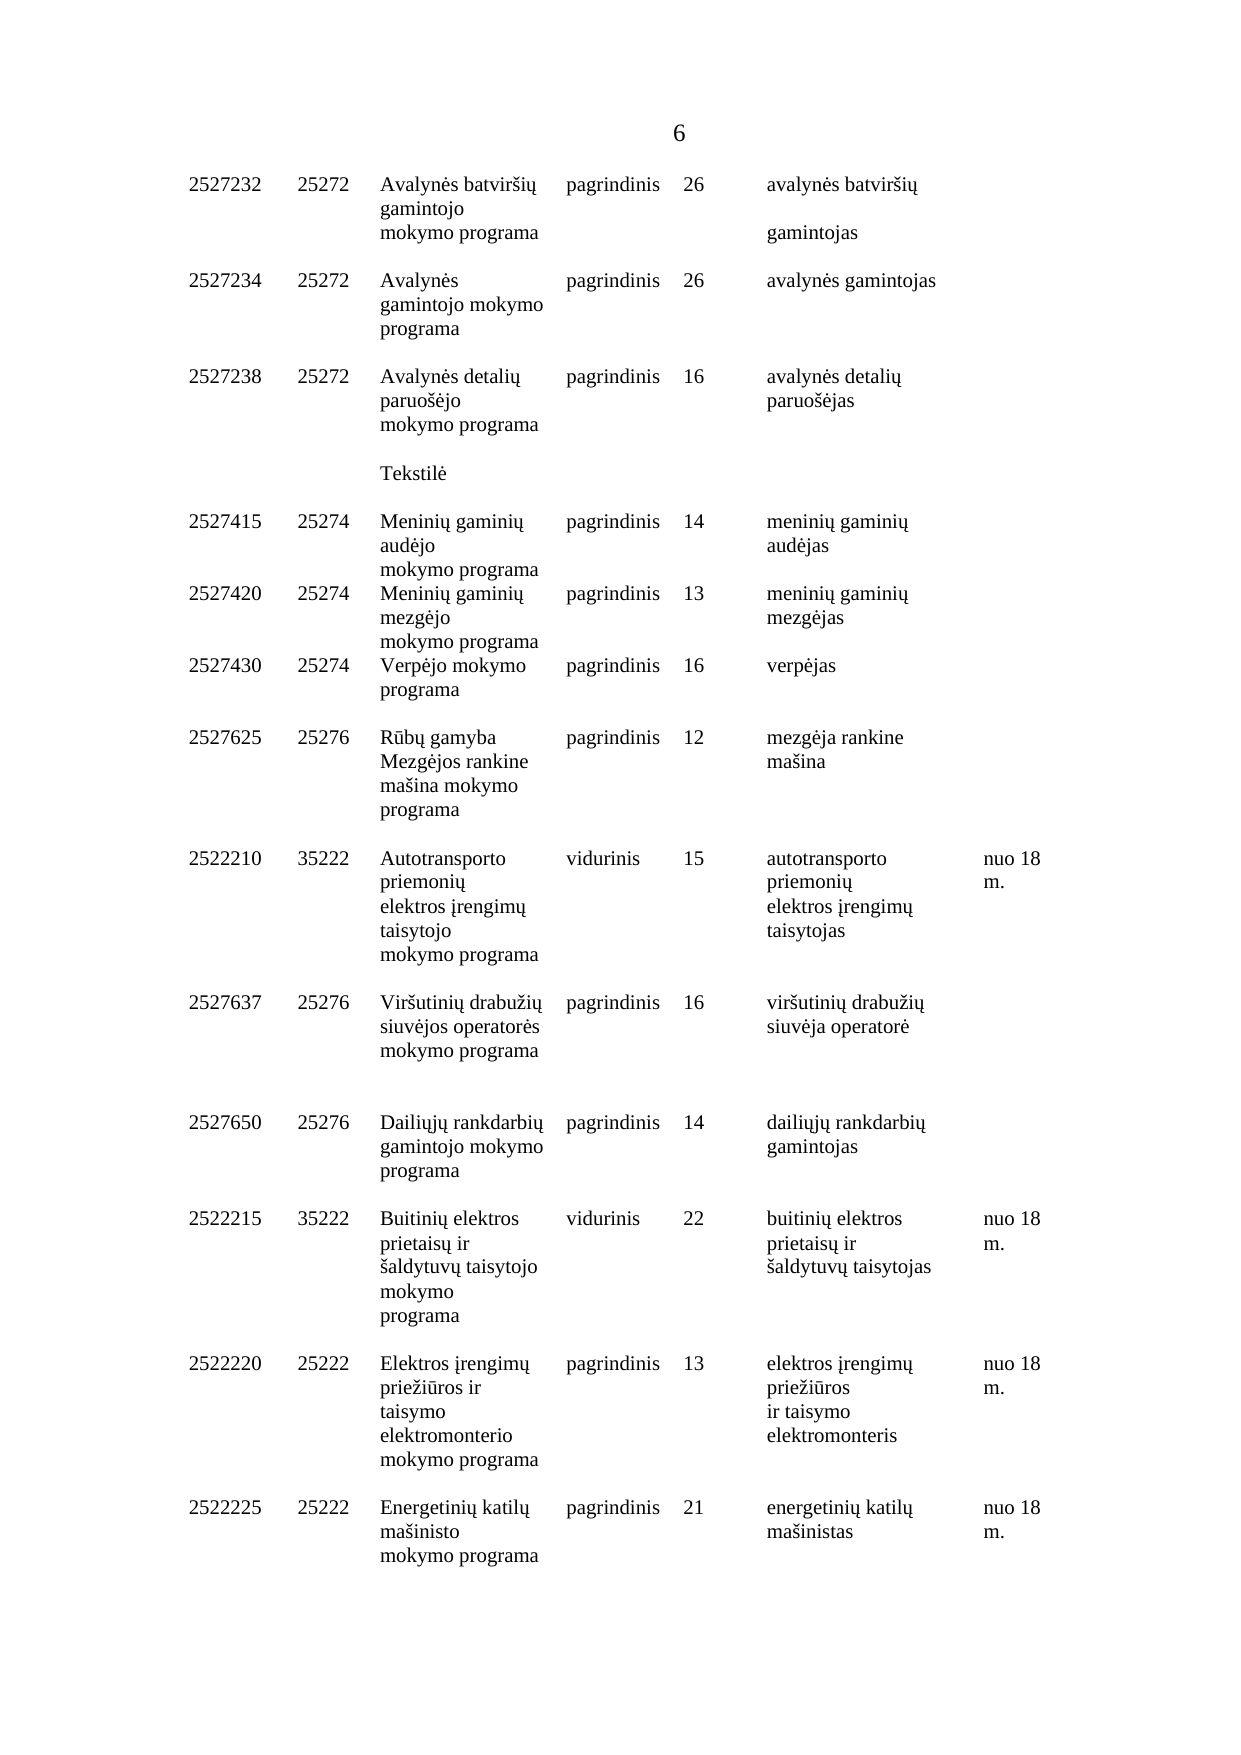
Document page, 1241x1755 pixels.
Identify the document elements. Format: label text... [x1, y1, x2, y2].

table_cell [286, 701, 368, 725]
table_cell [755, 701, 972, 725]
table_cell [672, 942, 755, 966]
table_cell [286, 316, 368, 340]
table_cell mokymo programa [369, 942, 555, 966]
table_cell [555, 1567, 672, 1591]
table_cell [177, 340, 286, 364]
table_cell [972, 701, 1074, 725]
table_cell [177, 316, 286, 340]
table_cell [755, 821, 972, 845]
table_cell [286, 966, 368, 990]
table_cell [672, 340, 755, 364]
table_cell 14 [672, 1110, 755, 1182]
table_cell [177, 244, 286, 268]
table_cell meninių gaminių mezgėjas [755, 581, 972, 653]
table_cell mokymo programa [369, 1447, 555, 1471]
table_cell [755, 148, 972, 172]
table_cell [972, 268, 1074, 316]
table_cell [672, 1471, 755, 1495]
table_cell [1074, 990, 1176, 1062]
table_cell 2527650 [177, 1110, 286, 1182]
table_cell [1074, 364, 1176, 412]
table_cell [369, 821, 555, 845]
table_cell [1074, 172, 1176, 220]
table_cell [177, 1567, 286, 1591]
table_cell [672, 460, 755, 484]
table_cell [1074, 581, 1176, 653]
table_cell [1176, 990, 1186, 1062]
table_cell [1186, 1399, 1204, 1447]
table_cell Viršutinių drabužių siuvėjos operatorės mokymo programa [369, 990, 555, 1062]
table_cell [286, 1255, 368, 1303]
table_cell 25274 [286, 581, 368, 653]
table_cell [555, 1471, 672, 1495]
table_cell [555, 701, 672, 725]
table_cell [177, 485, 286, 508]
table_cell pagrindinis [555, 1110, 672, 1182]
table_cell Meninių gaminių audėjo mokymo programa [369, 509, 555, 581]
table_cell [755, 436, 972, 460]
table_cell 2522215 [177, 1206, 286, 1254]
table_cell [672, 220, 755, 244]
table_cell [1074, 436, 1176, 460]
table_cell [672, 1062, 755, 1086]
table_cell [286, 821, 368, 845]
table_cell [755, 966, 972, 990]
table_cell [672, 701, 755, 725]
table_cell [672, 316, 755, 340]
table_cell Buitinių elektros prietaisų ir [369, 1206, 555, 1254]
table_cell [1074, 1543, 1176, 1567]
table_cell [177, 412, 286, 436]
table_cell Verpėjo mokymo programa [369, 653, 555, 701]
table_cell [1176, 1399, 1186, 1447]
table_cell [672, 1447, 755, 1471]
table_cell [555, 1303, 672, 1327]
table_cell [1186, 1327, 1204, 1351]
table_cell [972, 244, 1074, 268]
table_cell [672, 966, 755, 990]
table_cell 15 [672, 845, 755, 893]
table_cell [1074, 1471, 1176, 1495]
table_cell [369, 1182, 555, 1206]
table_cell [1074, 460, 1176, 484]
table_cell [672, 1567, 755, 1591]
table_cell [1186, 990, 1204, 1062]
table_cell verpėjas [755, 653, 972, 701]
table_cell [672, 1182, 755, 1206]
table_cell [177, 894, 286, 942]
table_cell [177, 220, 286, 244]
table_cell [1186, 725, 1204, 821]
table_cell nuo 18 m. [972, 845, 1074, 893]
table_cell nuo 18 m. [972, 1351, 1074, 1399]
table_cell 2527415 [177, 509, 286, 581]
table_cell [1176, 1062, 1186, 1086]
table_cell 2527238 [177, 364, 286, 412]
table_cell [286, 460, 368, 484]
table_cell [1176, 653, 1186, 701]
table_cell [1186, 148, 1204, 172]
table_cell [1074, 1255, 1176, 1303]
table_cell [1074, 1495, 1176, 1543]
table_cell [177, 701, 286, 725]
table_cell [755, 1182, 972, 1206]
table_cell [672, 1086, 755, 1110]
table_cell programa [369, 316, 555, 340]
table_cell [972, 485, 1074, 508]
table_cell [555, 966, 672, 990]
table_cell [1074, 942, 1176, 966]
table_cell [1176, 1182, 1186, 1206]
table_cell [1176, 942, 1186, 966]
table_cell [972, 148, 1074, 172]
table_cell [972, 172, 1074, 220]
table_cell [1186, 220, 1204, 244]
table_cell [972, 821, 1074, 845]
table_cell [672, 436, 755, 460]
table_cell [555, 1399, 672, 1447]
table_cell [972, 966, 1074, 990]
table_cell [1074, 1206, 1176, 1254]
table_cell [369, 244, 555, 268]
table_cell [972, 340, 1074, 364]
table_cell 25222 [286, 1495, 368, 1543]
table_cell 25272 [286, 364, 368, 412]
table_cell [177, 821, 286, 845]
table_cell [1186, 364, 1204, 412]
table_cell [1176, 1303, 1186, 1327]
table_cell [1176, 316, 1186, 340]
table_cell Rūbų gamyba Mezgėjos rankine mašina mokymo programa [369, 725, 555, 821]
table_cell [672, 244, 755, 268]
table_cell [1074, 1447, 1176, 1471]
table_cell [972, 436, 1074, 460]
table_cell [286, 1182, 368, 1206]
table_cell [972, 653, 1074, 701]
table_cell [1176, 894, 1186, 942]
table_cell [1176, 701, 1186, 725]
table_cell 2527625 [177, 725, 286, 821]
table_cell [972, 1303, 1074, 1327]
table_cell Autotransporto priemonių [369, 845, 555, 893]
table_cell [972, 1182, 1074, 1206]
table_cell [286, 1447, 368, 1471]
table_cell 26 [672, 172, 755, 220]
table_cell [1074, 1303, 1176, 1327]
table_cell mokymo programa [369, 220, 555, 244]
table_cell [1176, 1471, 1186, 1495]
table_cell [1176, 1255, 1186, 1303]
table_cell 2522225 [177, 1495, 286, 1543]
table_cell [177, 1303, 286, 1327]
table_cell [1186, 821, 1204, 845]
table_cell [286, 1543, 368, 1567]
table_cell [177, 1062, 286, 1086]
table_cell [369, 436, 555, 460]
table_cell [1074, 653, 1176, 701]
table_cell [972, 990, 1074, 1062]
table_cell 16 [672, 653, 755, 701]
table_cell nuo 18 m. [972, 1495, 1074, 1543]
table_cell [286, 220, 368, 244]
table_cell viršutinių drabužių siuvėja operatorė [755, 990, 972, 1062]
table_cell [1176, 148, 1186, 172]
table_cell [1176, 412, 1186, 436]
table_cell [1176, 460, 1186, 484]
table_cell [286, 1303, 368, 1327]
table_cell [1186, 1567, 1204, 1591]
table_cell 25276 [286, 725, 368, 821]
table_cell Energetinių katilų mašinisto [369, 1495, 555, 1543]
table_cell [1074, 1182, 1176, 1206]
table_cell [1176, 1206, 1186, 1254]
table_cell [755, 412, 972, 436]
table_cell [286, 148, 368, 172]
table_cell gamintojas [755, 220, 972, 244]
table_cell 25274 [286, 509, 368, 581]
table_cell [1176, 244, 1186, 268]
table_cell [1074, 966, 1176, 990]
table_cell [755, 942, 972, 966]
table_cell šaldytuvų taisytojo mokymo [369, 1255, 555, 1303]
table_cell [177, 1543, 286, 1567]
table_cell [1176, 966, 1186, 990]
table_cell 25276 [286, 990, 368, 1062]
table_cell [177, 436, 286, 460]
table_cell [672, 821, 755, 845]
table_cell Tekstilė [369, 460, 555, 484]
table_cell [755, 1086, 972, 1110]
table_cell [972, 220, 1074, 244]
table_cell mokymo programa [369, 1543, 555, 1567]
table_cell [1176, 509, 1186, 581]
table_cell pagrindinis [555, 581, 672, 653]
table_cell Elektros įrengimų priežiūros ir [369, 1351, 555, 1399]
table_cell avalynės gamintojas [755, 268, 972, 316]
table_cell [369, 340, 555, 364]
table_cell [972, 509, 1074, 581]
table_cell 16 [672, 990, 755, 1062]
table_cell [286, 894, 368, 942]
table_cell [1176, 581, 1186, 653]
table_cell [755, 244, 972, 268]
table_cell [555, 894, 672, 942]
table_cell [177, 460, 286, 484]
table_cell [1186, 172, 1204, 220]
table_cell [1176, 1327, 1186, 1351]
table_cell 26 [672, 268, 755, 316]
table_cell [1186, 1110, 1204, 1182]
table_cell vidurinis [555, 1206, 672, 1254]
table_cell [1186, 1471, 1204, 1495]
table_cell 22 [672, 1206, 755, 1254]
table_cell [1074, 1110, 1176, 1182]
table_cell [755, 1543, 972, 1567]
table_cell pagrindinis [555, 364, 672, 412]
table_cell 35222 [286, 845, 368, 893]
table_cell [672, 1255, 755, 1303]
table_cell [1186, 485, 1204, 508]
table_cell [1176, 220, 1186, 244]
table_cell [672, 1327, 755, 1351]
table_cell [755, 1327, 972, 1351]
table_cell [369, 1086, 555, 1110]
table_cell [177, 1399, 286, 1447]
table_cell [1176, 845, 1186, 893]
table_cell [1186, 966, 1204, 990]
table_cell [1176, 1447, 1186, 1471]
table_cell pagrindinis [555, 725, 672, 821]
table_cell [369, 1327, 555, 1351]
table_cell [1186, 1206, 1204, 1254]
table_cell [177, 942, 286, 966]
table_cell [1176, 1495, 1186, 1543]
table_cell [1186, 701, 1204, 725]
table_cell programa [369, 1303, 555, 1327]
table_cell [1186, 412, 1204, 436]
table_cell 35222 [286, 1206, 368, 1254]
table_cell [755, 485, 972, 508]
table_cell pagrindinis [555, 653, 672, 701]
table_cell [1074, 340, 1176, 364]
table_cell [1186, 436, 1204, 460]
table_cell [1186, 1086, 1204, 1110]
table_cell autotransporto priemonių elektros įrengimų taisytojas [755, 845, 972, 942]
table_cell [1186, 509, 1204, 581]
table_cell [1074, 244, 1176, 268]
table_cell [755, 340, 972, 364]
table_cell [555, 220, 672, 244]
table_cell [1176, 1567, 1186, 1591]
table_cell [1074, 485, 1176, 508]
table_cell [369, 1062, 555, 1086]
table_cell [1074, 725, 1176, 821]
table_cell 2522220 [177, 1351, 286, 1399]
table_cell [972, 316, 1074, 340]
table_cell [1074, 821, 1176, 845]
table_cell avalynės batviršių [755, 172, 972, 220]
table_cell [1186, 581, 1204, 653]
table_cell [555, 316, 672, 340]
table_cell [972, 460, 1074, 484]
table_cell [177, 1471, 286, 1495]
table_cell [286, 485, 368, 508]
table_cell [672, 1543, 755, 1567]
table_cell [286, 1567, 368, 1591]
table_cell [972, 581, 1074, 653]
table_cell [1074, 412, 1176, 436]
table_cell [1186, 894, 1204, 942]
table_cell [286, 1327, 368, 1351]
table_cell [1186, 340, 1204, 364]
table_cell [755, 1303, 972, 1327]
table_cell [755, 460, 972, 484]
table_cell [177, 1182, 286, 1206]
table_cell [1074, 1327, 1176, 1351]
table_cell [555, 244, 672, 268]
table_cell [972, 1086, 1074, 1110]
table_cell [1186, 460, 1204, 484]
table_cell pagrindinis [555, 1351, 672, 1399]
table_cell [1176, 1543, 1186, 1567]
table_cell Dailiųjų rankdarbių gamintojo mokymo programa [369, 1110, 555, 1182]
table_cell buitinių elektros prietaisų ir šaldytuvų taisytojas [755, 1206, 972, 1303]
table_cell [1074, 268, 1176, 316]
table_cell 21 [672, 1495, 755, 1543]
table_cell [972, 942, 1074, 966]
table_cell [555, 1543, 672, 1567]
table_cell [1074, 220, 1176, 244]
table_cell [1186, 845, 1204, 893]
table_cell 25272 [286, 172, 368, 220]
table_cell [1176, 436, 1186, 460]
table_cell [555, 148, 672, 172]
table_cell 12 [672, 725, 755, 821]
table_cell dailiųjų rankdarbių gamintojas [755, 1110, 972, 1182]
table_cell [555, 1327, 672, 1351]
table_cell [1074, 1062, 1176, 1086]
table_cell vidurinis [555, 845, 672, 893]
table_cell [672, 1399, 755, 1447]
table_cell [755, 1447, 972, 1471]
table_cell [1176, 821, 1186, 845]
table_cell [1186, 1062, 1204, 1086]
table_cell 2527420 [177, 581, 286, 653]
table_cell [555, 1255, 672, 1303]
table_cell 13 [672, 581, 755, 653]
table_cell [1176, 725, 1186, 821]
table_cell [1074, 894, 1176, 942]
table_cell [286, 436, 368, 460]
table_cell [672, 485, 755, 508]
table_cell energetinių katilų mašinistas [755, 1495, 972, 1543]
table_cell [286, 1062, 368, 1086]
table_cell 13 [672, 1351, 755, 1399]
table_cell pagrindinis [555, 172, 672, 220]
table_cell [1074, 845, 1176, 893]
table_cell [1186, 316, 1204, 340]
table_cell 14 [672, 509, 755, 581]
table_cell [672, 148, 755, 172]
table_cell [972, 894, 1074, 942]
table_cell [672, 894, 755, 942]
table_cell [286, 412, 368, 436]
table_cell 25274 [286, 653, 368, 701]
table_cell [177, 1255, 286, 1303]
table_cell avalynės detalių paruošėjas [755, 364, 972, 412]
table_cell [972, 1543, 1074, 1567]
table_cell [972, 725, 1074, 821]
table_cell [755, 1567, 972, 1591]
table_cell [177, 1327, 286, 1351]
table_cell [1186, 1543, 1204, 1567]
table_cell [1186, 268, 1204, 316]
table_cell Meninių gaminių mezgėjo mokymo programa [369, 581, 555, 653]
table_cell [755, 316, 972, 340]
table_cell [369, 1567, 555, 1591]
table_cell pagrindinis [555, 268, 672, 316]
table_cell [555, 1447, 672, 1471]
table_cell [672, 1303, 755, 1327]
table_cell elektros įrengimų priežiūros ir taisymo elektromonteris [755, 1351, 972, 1447]
table_cell Avalynės batviršių gamintojo [369, 172, 555, 220]
table_cell [1176, 340, 1186, 364]
table_cell nuo 18 m. [972, 1206, 1074, 1254]
table_cell [1186, 942, 1204, 966]
table_cell 2527637 [177, 990, 286, 1062]
table_cell 25272 [286, 268, 368, 316]
table_cell [555, 1182, 672, 1206]
table_cell [369, 485, 555, 508]
table_cell 25276 [286, 1110, 368, 1182]
table_cell 16 [672, 364, 755, 412]
table_cell [1074, 316, 1176, 340]
table_cell Avalynės detalių paruošėjo [369, 364, 555, 412]
table_cell [555, 821, 672, 845]
table_cell [972, 1110, 1074, 1182]
table_cell mezgėja rankine mašina [755, 725, 972, 821]
table_cell [1176, 172, 1186, 220]
table_cell 2522210 [177, 845, 286, 893]
table_cell [972, 1567, 1074, 1591]
table_cell [555, 460, 672, 484]
table_cell [1074, 1399, 1176, 1447]
table_cell [177, 1447, 286, 1471]
table_cell [972, 1327, 1074, 1351]
table_cell 2527430 [177, 653, 286, 701]
table_cell [1074, 1086, 1176, 1110]
table_cell [555, 340, 672, 364]
table_cell [1186, 653, 1204, 701]
table_cell [555, 1086, 672, 1110]
table_cell [369, 966, 555, 990]
table_cell [286, 1399, 368, 1447]
table_cell 25222 [286, 1351, 368, 1399]
table_cell [1074, 1567, 1176, 1591]
table_cell Avalynės gamintojo mokymo [369, 268, 555, 316]
table_cell [555, 942, 672, 966]
table_cell pagrindinis [555, 509, 672, 581]
table_cell [286, 1086, 368, 1110]
table_cell [555, 1062, 672, 1086]
table_cell [369, 701, 555, 725]
table_cell [1186, 1495, 1204, 1543]
table_cell taisymo elektromonterio [369, 1399, 555, 1447]
table_cell [369, 148, 555, 172]
table_cell meninių gaminių audėjas [755, 509, 972, 581]
table_cell [972, 412, 1074, 436]
table_cell [1074, 148, 1176, 172]
table_cell [1074, 701, 1176, 725]
table_cell [286, 244, 368, 268]
table_cell [1176, 1351, 1186, 1399]
table_cell 2527232 [177, 172, 286, 220]
table_cell [972, 1399, 1074, 1447]
table_cell [1186, 1447, 1204, 1471]
table_cell [177, 148, 286, 172]
table_cell pagrindinis [555, 1495, 672, 1543]
table_cell [555, 436, 672, 460]
table_cell [972, 1062, 1074, 1086]
table_cell [1176, 1110, 1186, 1182]
table_cell [972, 364, 1074, 412]
table_cell [1074, 1351, 1176, 1399]
table_cell [972, 1255, 1074, 1303]
table_cell [555, 485, 672, 508]
table_cell [177, 966, 286, 990]
table_cell [972, 1447, 1074, 1471]
table_cell [177, 1086, 286, 1110]
table_cell [1074, 509, 1176, 581]
table_cell [1186, 1351, 1204, 1399]
table_cell 2527234 [177, 268, 286, 316]
table_cell [972, 1471, 1074, 1495]
table_cell [1176, 268, 1186, 316]
table_cell [672, 412, 755, 436]
table_cell [1176, 364, 1186, 412]
table_cell pagrindinis [555, 990, 672, 1062]
table_cell [369, 1471, 555, 1495]
table_cell [1186, 1182, 1204, 1206]
table_cell [1186, 1255, 1204, 1303]
table_cell [286, 1471, 368, 1495]
table_cell [1176, 485, 1186, 508]
table_cell [755, 1471, 972, 1495]
table_cell [755, 1062, 972, 1086]
table_cell [286, 340, 368, 364]
table_cell mokymo programa [369, 412, 555, 436]
table_cell elektros įrengimų taisytojo [369, 894, 555, 942]
table_cell [1186, 244, 1204, 268]
table_cell [1186, 1303, 1204, 1327]
table_cell [1176, 1086, 1186, 1110]
table_cell [286, 942, 368, 966]
table_cell [555, 412, 672, 436]
